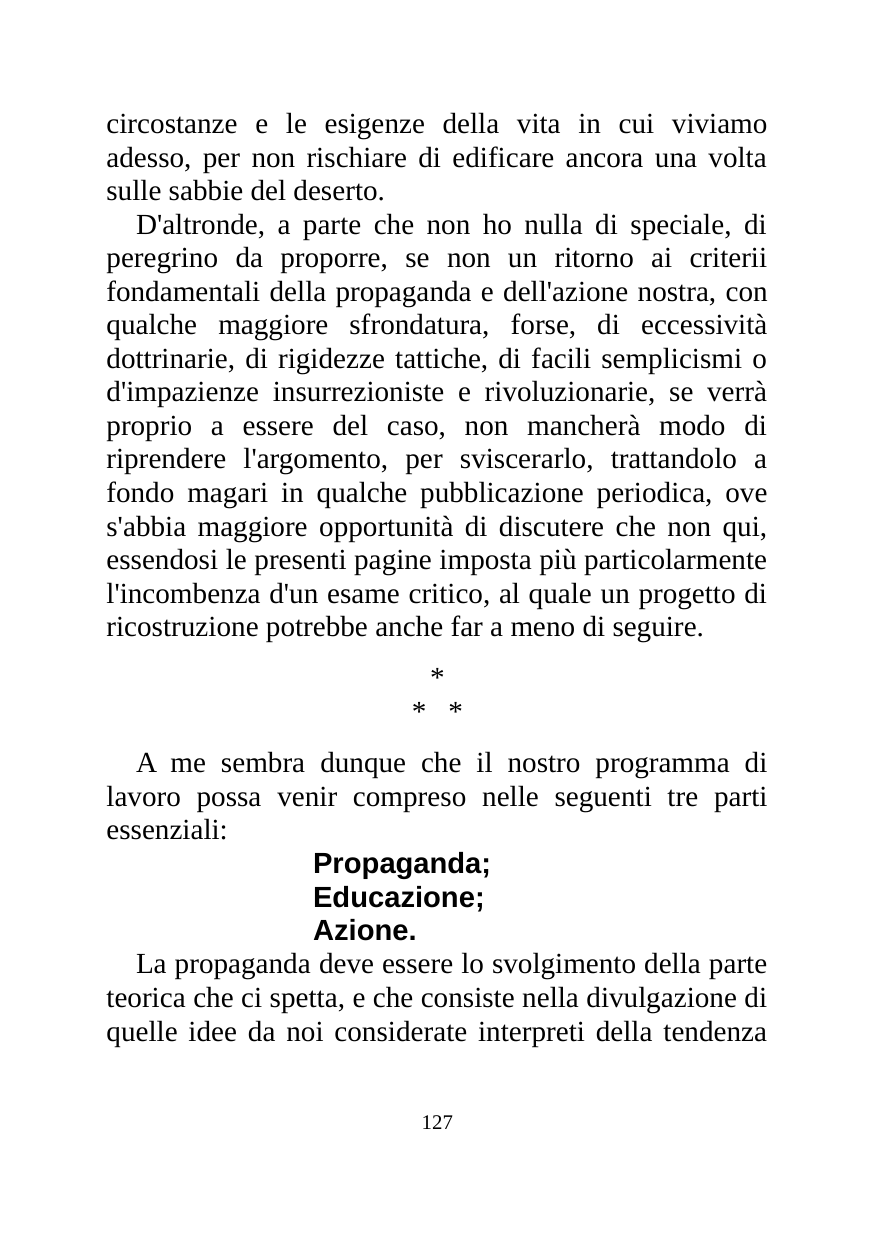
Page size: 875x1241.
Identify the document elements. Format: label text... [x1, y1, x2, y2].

text La propaganda deve essere lo svolgimento della parte teorica che ci spetta, e che consiste nella divulgazione di quelle idee da noi considerate interpreti della tendenza [106, 947, 768, 1047]
text D'altronde, a parte che non ho nulla di speciale, di peregrino da proporre, se non un ritorno ai criterii fondamentali della propaganda e dell'azione nostra, con qualche maggiore sfrondatura, forse, di eccessività dottrinarie, di rigidezze tattiche, di facili semplicismi o d'impazienze insurrezioniste e rivoluzionarie, se verrà proprio a essere del caso, non mancherà modo di riprendere l'argomento, per sviscerarlo, trattandolo a fondo magari in qualche pubblicazione periodica, ove s'abbia maggiore opportunità di discutere che non qui, essendosi le presenti pagine imposta più particolarmente l'incombenza d'un esame critico, al quale un progetto di ricostruzione potrebbe anche far a meno di seguire. [106, 207, 768, 643]
text Azione. [283, 913, 768, 947]
text Educazione; [283, 879, 768, 913]
text circostanze e le esigenze della vita in cui viviamo adesso, per non rischiare di edificare ancora una volta sulle sabbie del deserto. [106, 106, 768, 207]
text * * * [106, 661, 768, 728]
text Propaganda; [283, 846, 768, 879]
text A me sembra dunque che il nostro programma di lavoro possa venir compreso nelle seguenti tre parti essenziali: [106, 745, 768, 846]
